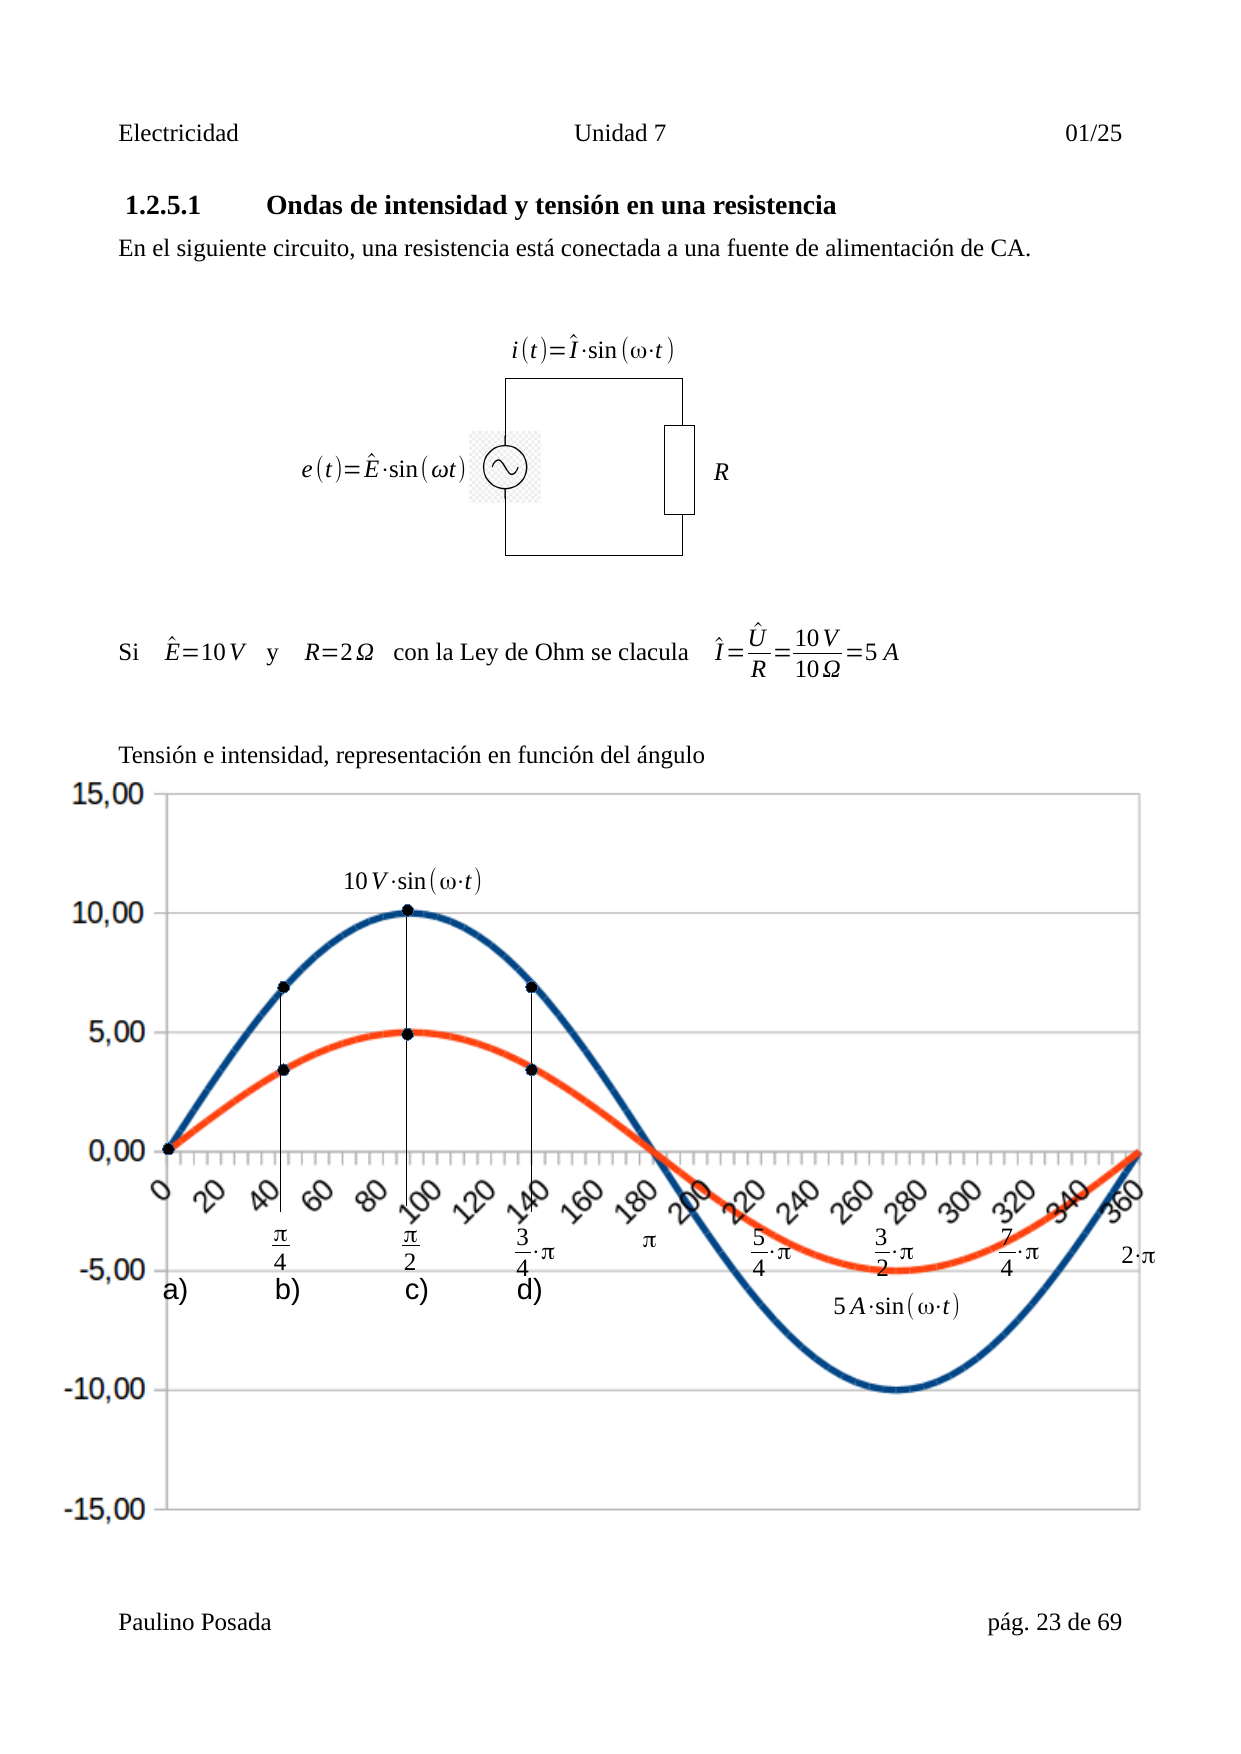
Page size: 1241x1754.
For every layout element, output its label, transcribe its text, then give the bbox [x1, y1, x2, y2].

text Si y con la Ley de Ohm se clacula [118, 621, 1122, 683]
text En el siguiente circuito, una resistencia está conectada a una fuente de alimentación de CA. [118, 233, 1122, 262]
subtitle Ondas de intensidad y tensión en una resistencia [118, 189, 1122, 221]
picture [59, 770, 1169, 1531]
text Tensión e intensidad, representación en función del ángulo [118, 741, 1122, 769]
picture [469, 431, 541, 503]
